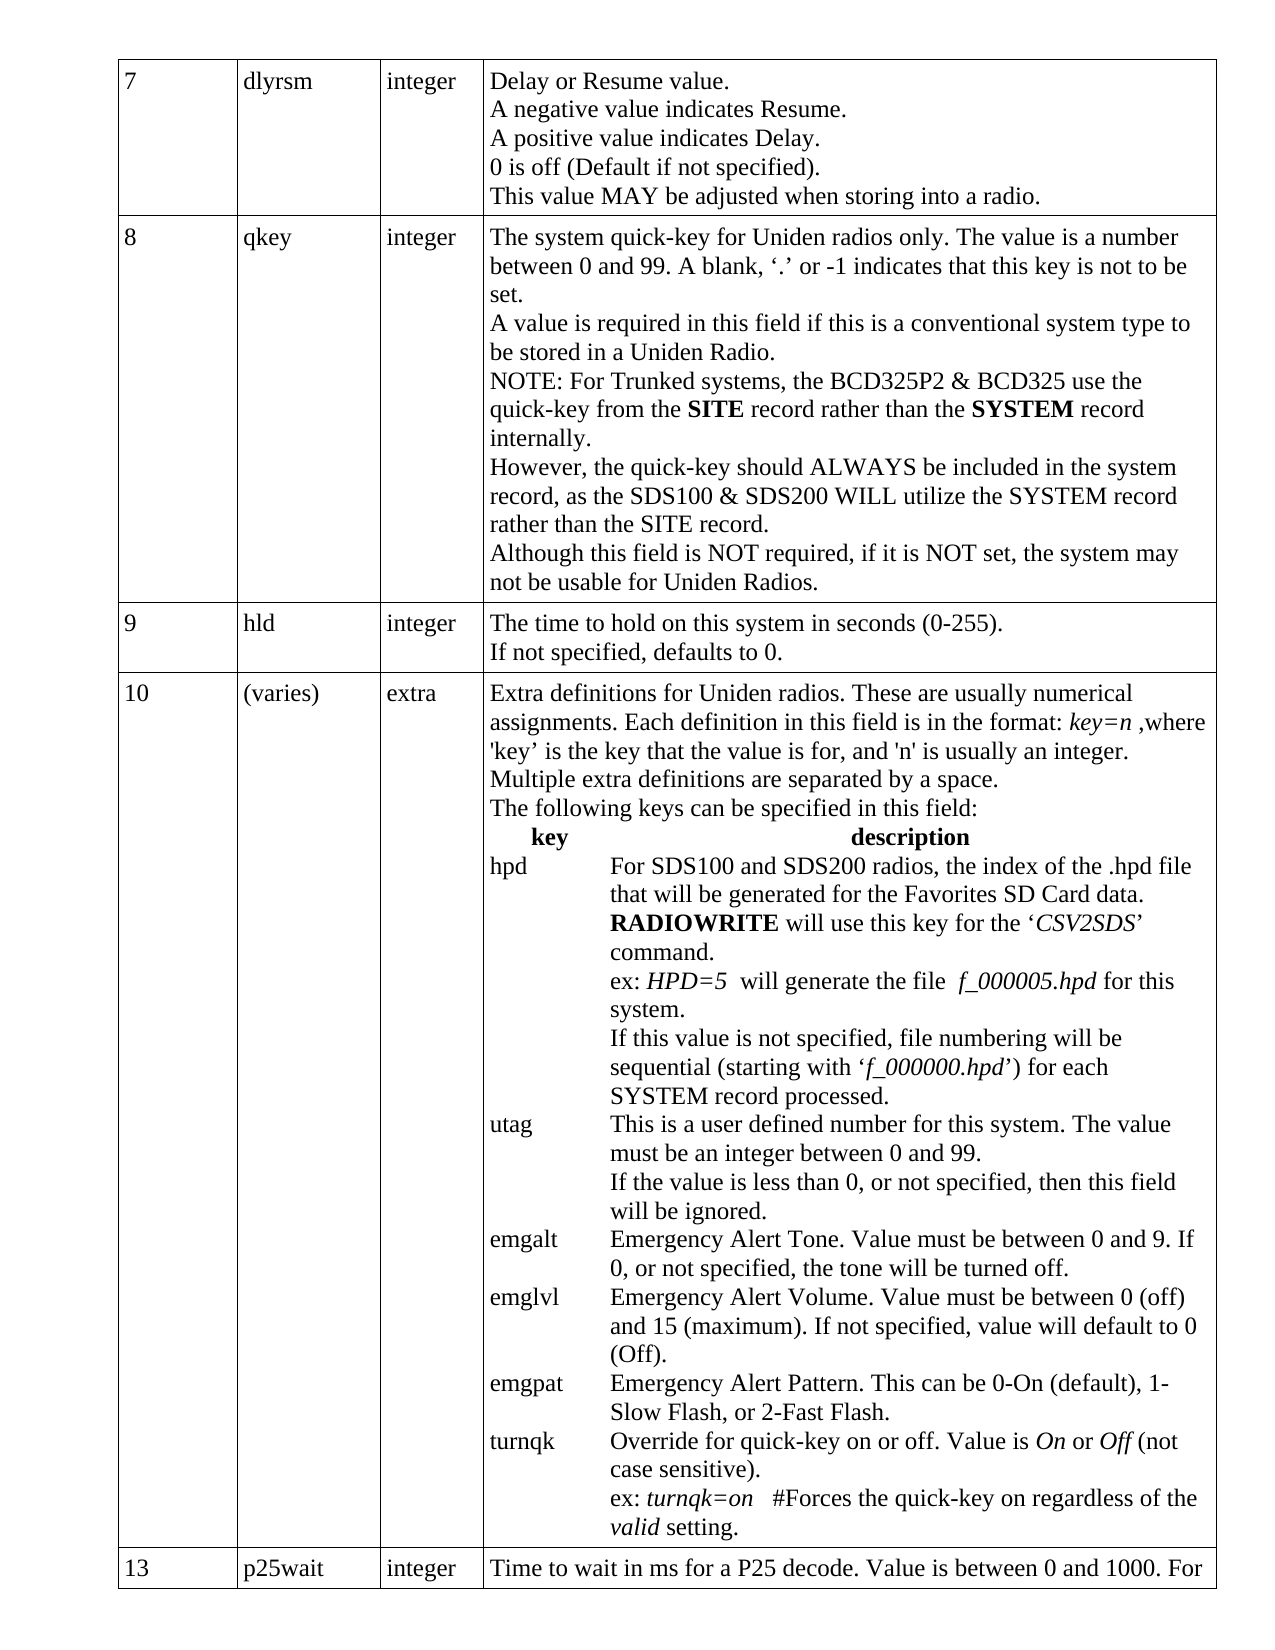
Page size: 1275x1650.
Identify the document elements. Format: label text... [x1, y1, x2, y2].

table_header description [610, 822, 1211, 851]
table_cell Emergency Alert Tone. Value must be between 0 and 9. If 0, or not specified, the tone will be turned off. [610, 1225, 1211, 1282]
table_cell Delay or Resume value. A negative value indicates Resume. A positive value indicates Delay. 0 is off (Default if not specified). This value MAY be adjusted when storing into a radio. [484, 60, 1216, 215]
table_cell 8 [119, 216, 237, 602]
table_cell dlyrsm [238, 60, 380, 215]
table_cell 10 [119, 673, 237, 1547]
table_cell 9 [119, 603, 237, 672]
table_cell Emergency Alert Volume. Value must be between 0 (off) and 15 (maximum). If not specified, value will default to 0 (Off). [610, 1282, 1211, 1368]
table_cell hld [238, 603, 380, 672]
table_cell emgpat [490, 1368, 610, 1426]
table_cell hpd [490, 851, 610, 1109]
table_cell integer [381, 603, 483, 672]
table_cell integer [381, 60, 483, 215]
table_cell turnqk [490, 1426, 610, 1541]
table_cell emgalt [490, 1225, 610, 1282]
table_cell integer [381, 216, 483, 602]
table_cell The system quick-key for Uniden radios only. The value is a number between 0 and 99. A blank, ‘.’ or -1 indicates that this key is not to be set. A value is required in this field if this is a conventional system type to be stored in a Uniden Radio. NOTE: For Trunked systems, the BCD325P2 & BCD325 use the quick-key from the SITE record rather than the SYSTEM record internally. However, the quick-key should ALWAYS be included in the system record, as the SDS100 & SDS200 WILL utilize the SYSTEM record rather than the SITE record. Although this field is NOT required, if it is NOT set, the system may not be usable for Uniden Radios. [484, 216, 1216, 602]
table_cell For SDS100 and SDS200 radios, the index of the .hpd file that will be generated for the Favorites SD Card data. RADIOWRITE will use this key for the ‘CSV2SDS’ command. ex: HPD=5 will generate the file f_000005.hpd for this system. If this value is not specified, file numbering will be sequential (starting with ‘f_000000.hpd’) for each SYSTEM record processed. [610, 851, 1211, 1109]
table_cell Override for quick-key on or off. Value is On or Off (not case sensitive). ex: turnqk=on #Forces the quick-key on regardless of the valid setting. [610, 1426, 1211, 1541]
table_cell Time to wait in ms for a P25 decode. Value is between 0 and 1000. For [484, 1548, 1216, 1588]
table_cell (varies) [238, 673, 380, 1547]
table_cell Emergency Alert Pattern. This can be 0-On (default), 1-Slow Flash, or 2-Fast Flash. [610, 1368, 1211, 1426]
table_cell 13 [119, 1548, 237, 1588]
table_header key [490, 822, 610, 851]
table_cell utag [490, 1110, 610, 1224]
table_cell qkey [238, 216, 380, 602]
table_cell This is a user defined number for this system. The value must be an integer between 0 and 99. If the value is less than 0, or not specified, then this field will be ignored. [610, 1110, 1211, 1224]
table_cell emglvl [490, 1282, 610, 1368]
table_cell 7 [119, 60, 237, 215]
table_cell Extra definitions for Uniden radios. These are usually numerical assignments. Each definition in this field is in the format: key=n ,where 'key’ is the key that the value is for, and 'n' is usually an integer. Multiple extra definitions are separated by a space. The following keys can be specified in this field: [484, 673, 1216, 1547]
table_cell integer [381, 1548, 483, 1588]
table_cell The time to hold on this system in seconds (0-255). If not specified, defaults to 0. [484, 603, 1216, 672]
table_cell extra [381, 673, 483, 1547]
table_cell p25wait [238, 1548, 380, 1588]
